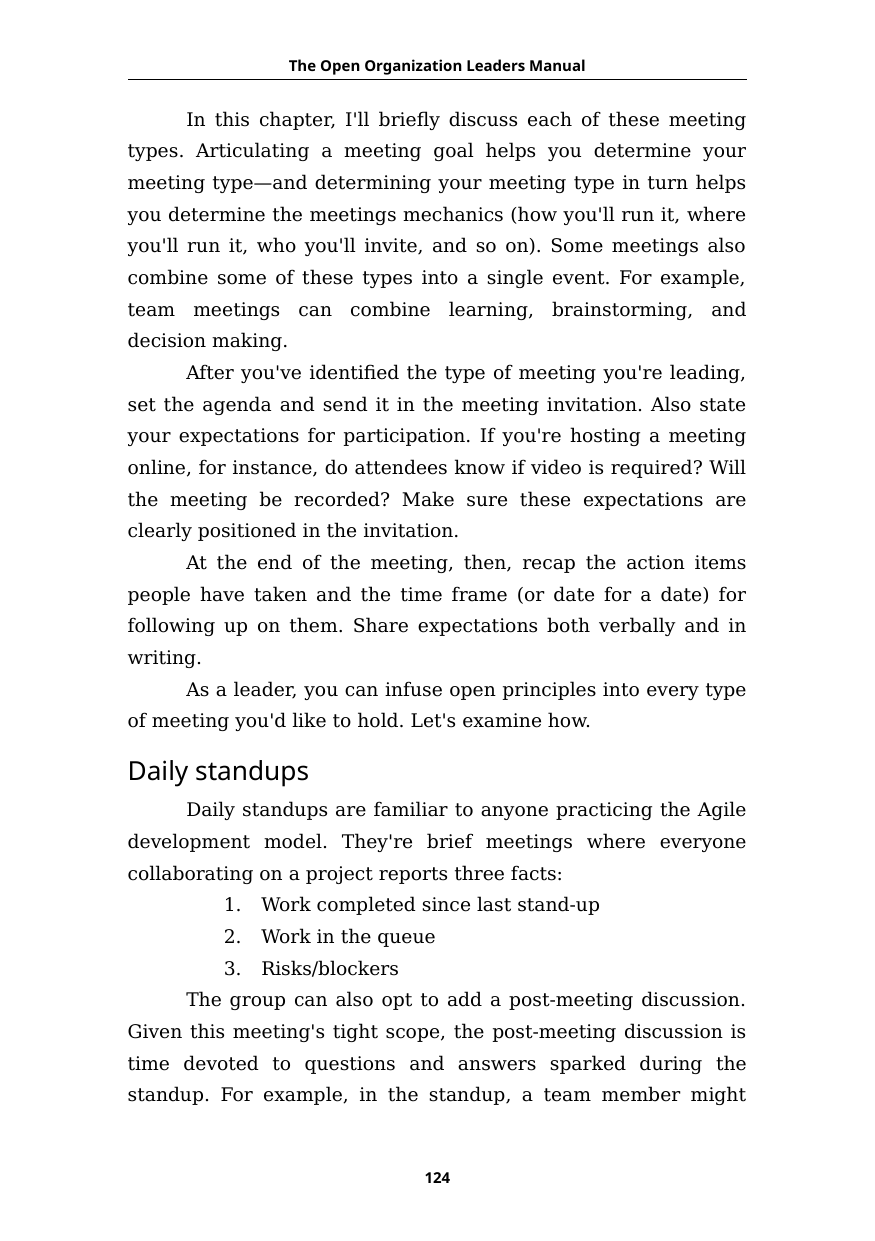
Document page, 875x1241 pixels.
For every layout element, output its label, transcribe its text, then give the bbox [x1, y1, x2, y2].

list Work in the queue [223, 926, 747, 948]
list Work completed since last stand-up [223, 894, 747, 916]
text In this chapter, I'll briefly discuss each of these meeting types. Articulating a meeting goal helps you determine your meeting type—and determining your meeting type in turn helps you determine the meetings mechanics (how you'll run it, where you'll run it, who you'll invite, and so on). Some meetings also combine some of these types into a single event. For example, team meetings can combine learning, brainstorming, and decision making. [127, 109, 747, 352]
list Risks/blockers [223, 958, 747, 980]
text Daily standups are familiar to anyone practicing the Agile development model. They're brief meetings where everyone collaborating on a project reports three facts: [127, 799, 747, 885]
text At the end of the meeting, then, recap the action items people have taken and the time frame (or date for a date) for following up on them. Share expectations both verbally and in writing. [127, 552, 747, 669]
subtitle Daily standups [127, 757, 747, 787]
text The group can also opt to add a post-meeting discussion. Given this meeting's tight scope, the post-meeting discussion is time devoted to questions and answers sparked during the standup. For example, in the standup, a team member might [127, 989, 747, 1106]
text As a leader, you can infuse open principles into every type of meeting you'd like to hold. Let's examine how. [127, 679, 747, 732]
text After you've identified the type of meeting you're leading, set the agenda and send it in the meeting invitation. Also state your expectations for participation. If you're hosting a meeting online, for instance, do attendees know if video is required? Will the meeting be recorded? Make sure these expectations are clearly positioned in the invitation. [127, 362, 747, 542]
